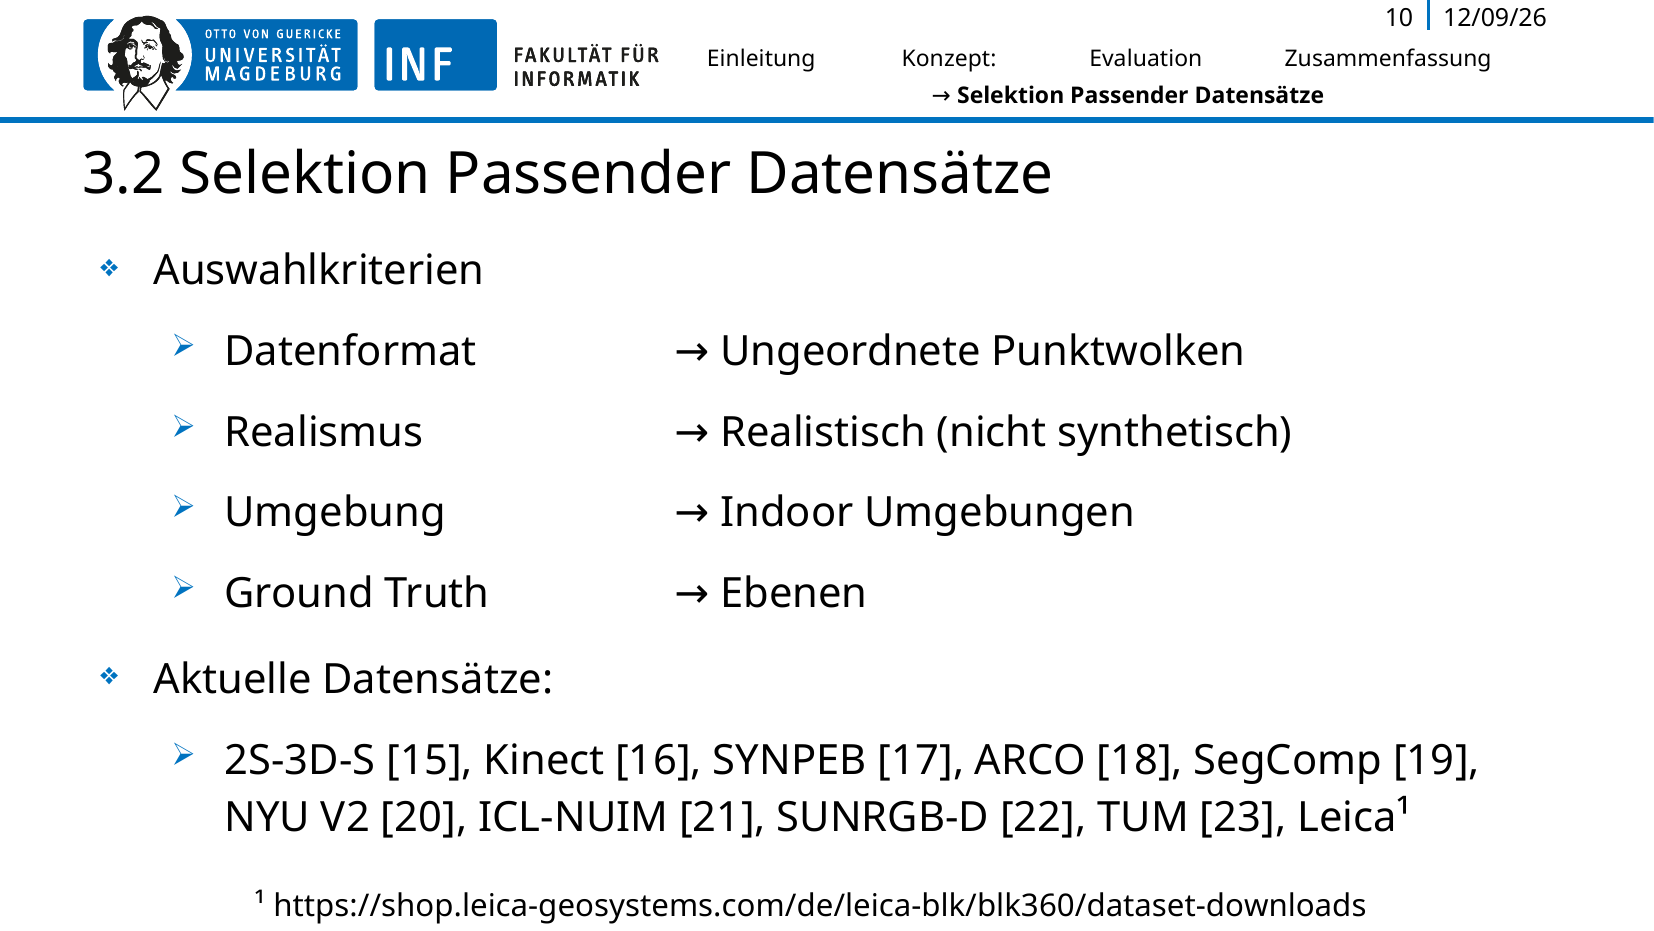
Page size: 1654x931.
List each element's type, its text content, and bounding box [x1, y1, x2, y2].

title 3.2 Selektion Passender Datensätze [82, 131, 1571, 211]
text_box ¹ https://shop.leica-geosystems.com/de/leica-blk/blk360/dataset-downloads [254, 867, 1400, 931]
list Auswahlkriterien Datenformat → Ungeordnete Punktwolken Realismus → Realistisch (nicht synthetisch) Umgebung → Indoor Umgebungen Ground Truth → Ebenen Aktuelle Datensätze: 2S-3D-S [15], Kinect [16], SYNPEB [17], ARCO [18], SegComp [19], NYU V2 [20], ICL-NUIM [21], SUNRGB-D [22], TUM [23], Leica¹ [82, 240, 1571, 916]
